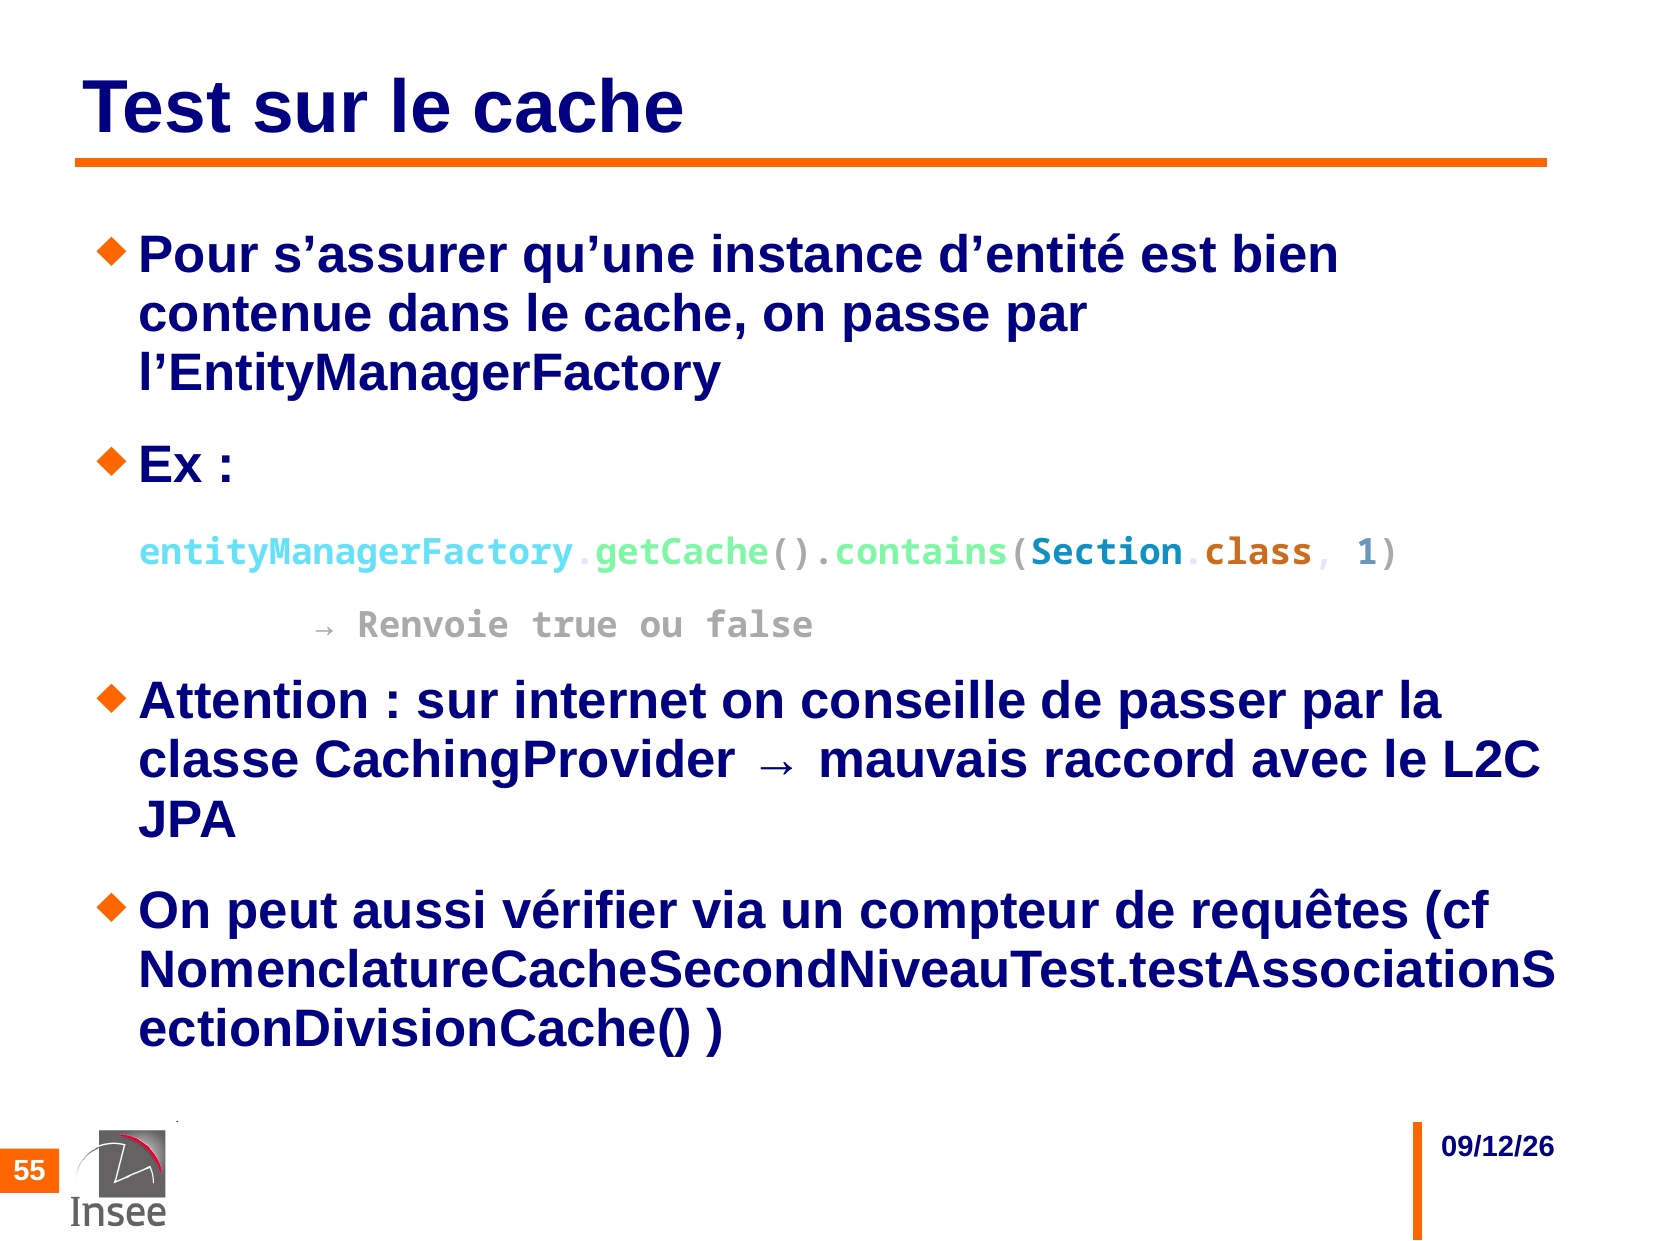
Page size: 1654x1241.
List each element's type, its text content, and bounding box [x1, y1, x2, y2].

title Test sur le cache [82, 49, 1619, 163]
list Pour s’assurer qu’une instance d’entité est bien contenue dans le cache, on passe par l’EntityManagerFactory Ex : entityManagerFactory.getCache().contains(Section.class, 1) → Renvoie true ou false Attention : sur internet on conseille de passer par la classe CachingProvider → mauvais raccord avec le L2C JPA On peut aussi vérifier via un compteur de requêtes (cf NomenclatureCacheSecondNiveauTest.testAssociationSectionDivisionCache() ) [82, 224, 1571, 1063]
picture [62, 1121, 178, 1241]
